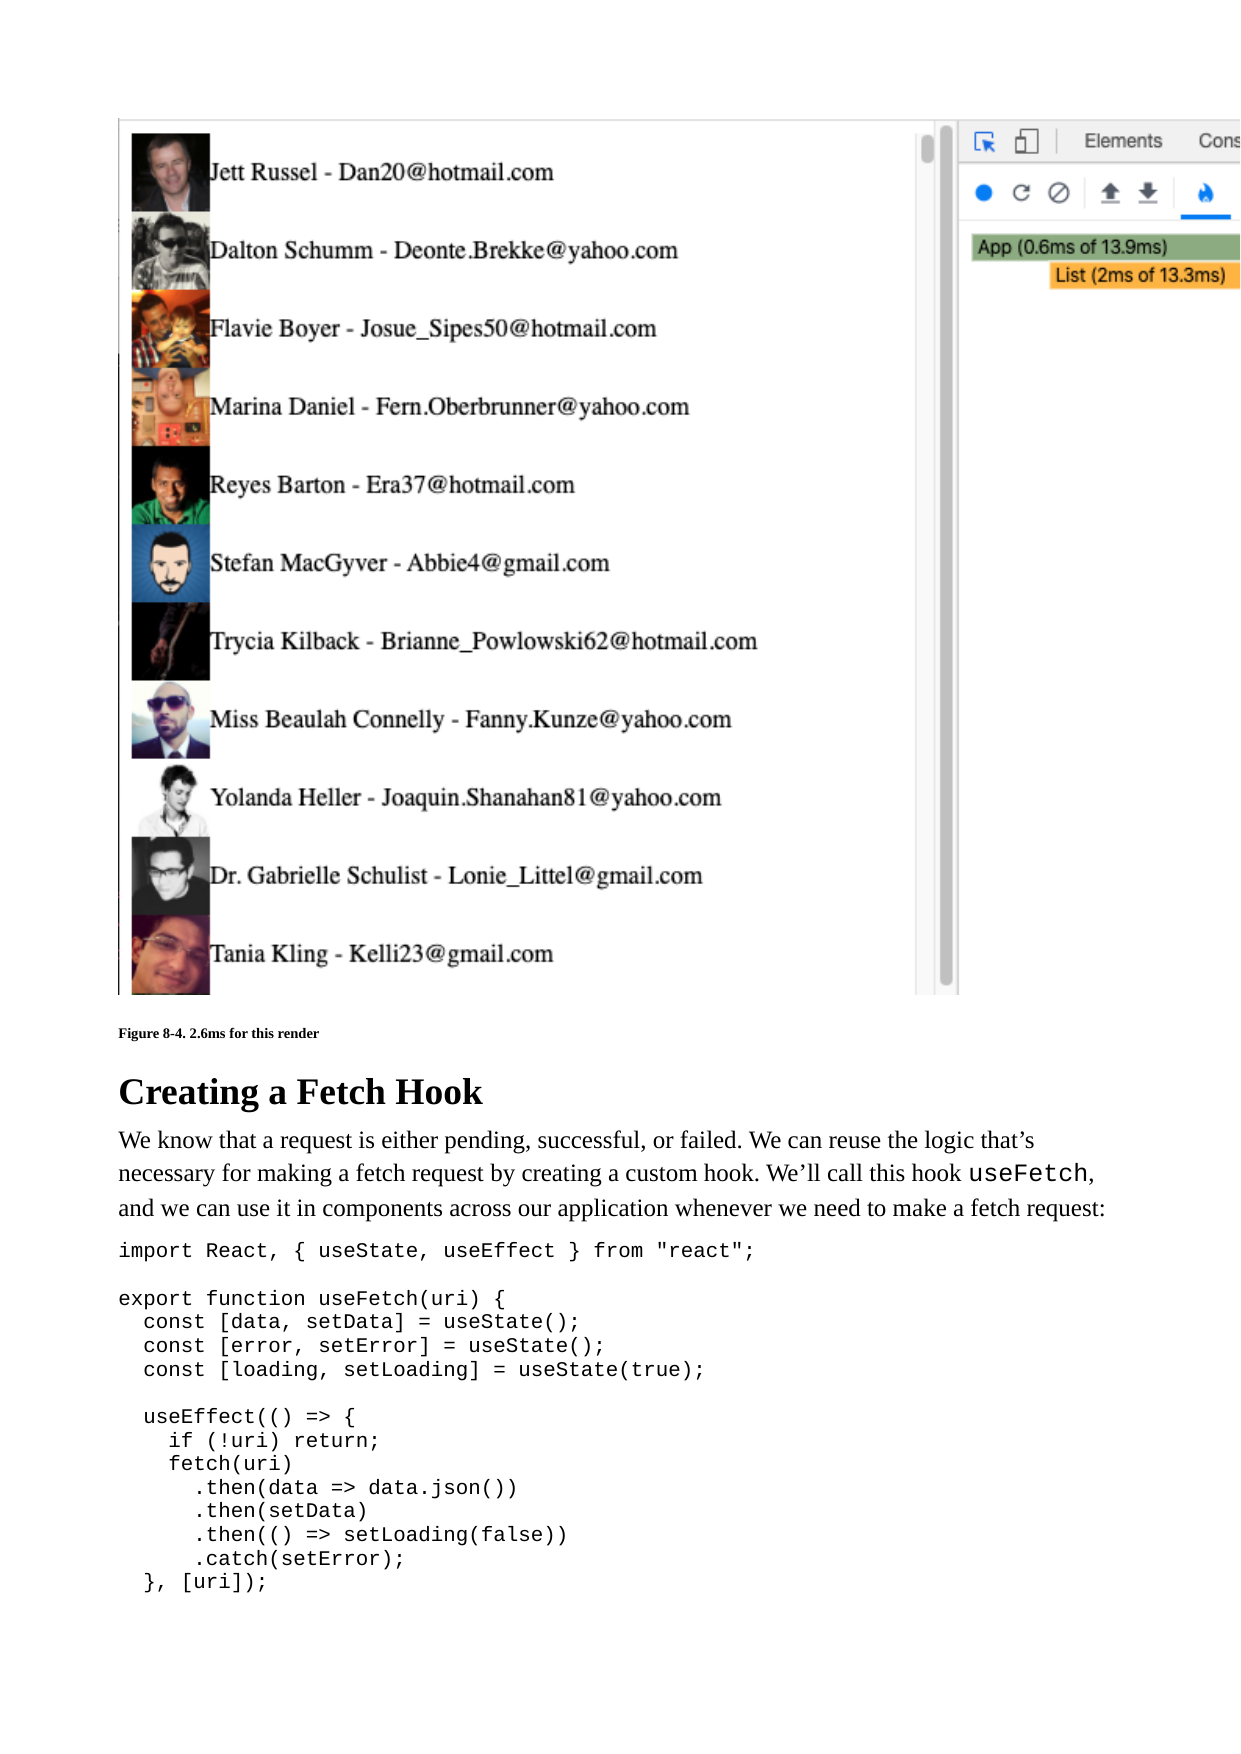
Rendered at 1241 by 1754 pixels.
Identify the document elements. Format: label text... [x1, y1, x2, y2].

text if (!uri) return; [118, 1429, 1122, 1453]
text useEffect(() => { [118, 1406, 1122, 1429]
text We know that a request is either pending, successful, or failed. We can reuse the logic that’s necessary for making a fetch request by creating a custom hook. We’ll call this hook useFetch, and we can use it in components across our application whenever we need to make a fetch request: [118, 1125, 1122, 1222]
picture [118, 118, 1241, 995]
subtitle Creating a Fetch Hook [118, 1069, 1122, 1112]
text .then(() => setLoading(false)) [118, 1524, 1122, 1548]
text .then(setData) [118, 1501, 1122, 1524]
text import React, { useState, useEffect } from "react"; [118, 1240, 1122, 1264]
text export function useFetch(uri) { [118, 1288, 1122, 1311]
text .catch(setError); [118, 1548, 1122, 1571]
text }, [uri]); [118, 1571, 1122, 1595]
text const [loading, setLoading] = useState(true); [118, 1359, 1122, 1382]
text .then(data => data.json()) [118, 1477, 1122, 1501]
text fetch(uri) [118, 1453, 1122, 1477]
text const [error, setError] = useState(); [118, 1335, 1122, 1359]
subtitle Figure 8-4. 2.6ms for this render [118, 1025, 1122, 1042]
text const [data, setData] = useState(); [118, 1311, 1122, 1335]
